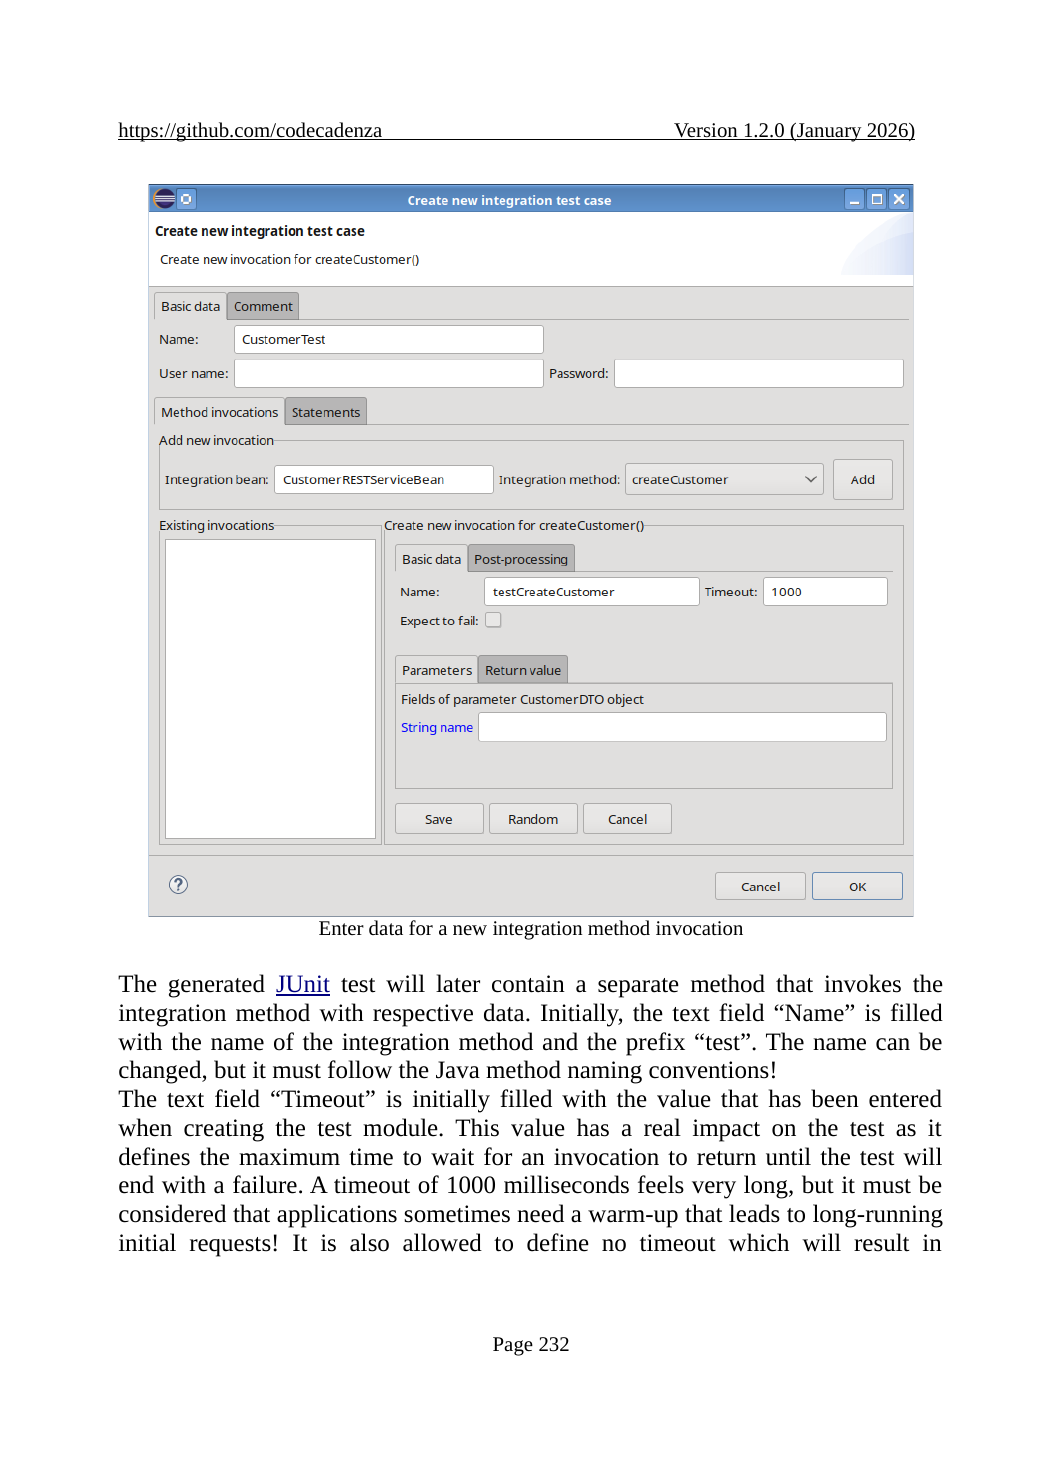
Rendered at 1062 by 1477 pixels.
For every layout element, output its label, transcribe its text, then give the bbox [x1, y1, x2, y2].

text The text field “Timeout” is initially filled with the value that has been entered when creating the test module. This value has a real impact on the test as it defines the maximum time to wait for an invocation to return until the test will end with a failure. A timeout of 1000 milliseconds feels very long, but it must be considered that applications sometimes need a warm-up that leads to long-running initial requests! It is also allowed to define no timeout which will result in [118, 1084, 944, 1257]
picture [148, 184, 914, 917]
text Enter data for a new integration method invocation [148, 917, 913, 940]
text The generated JUnit test will later contain a separate method that invokes the integration method with respective data. Initially, the text field “Name” is filled with the name of the integration method and the prefix “test”. The name can be changed, but it must follow the Java method naming conventions! [118, 969, 944, 1084]
